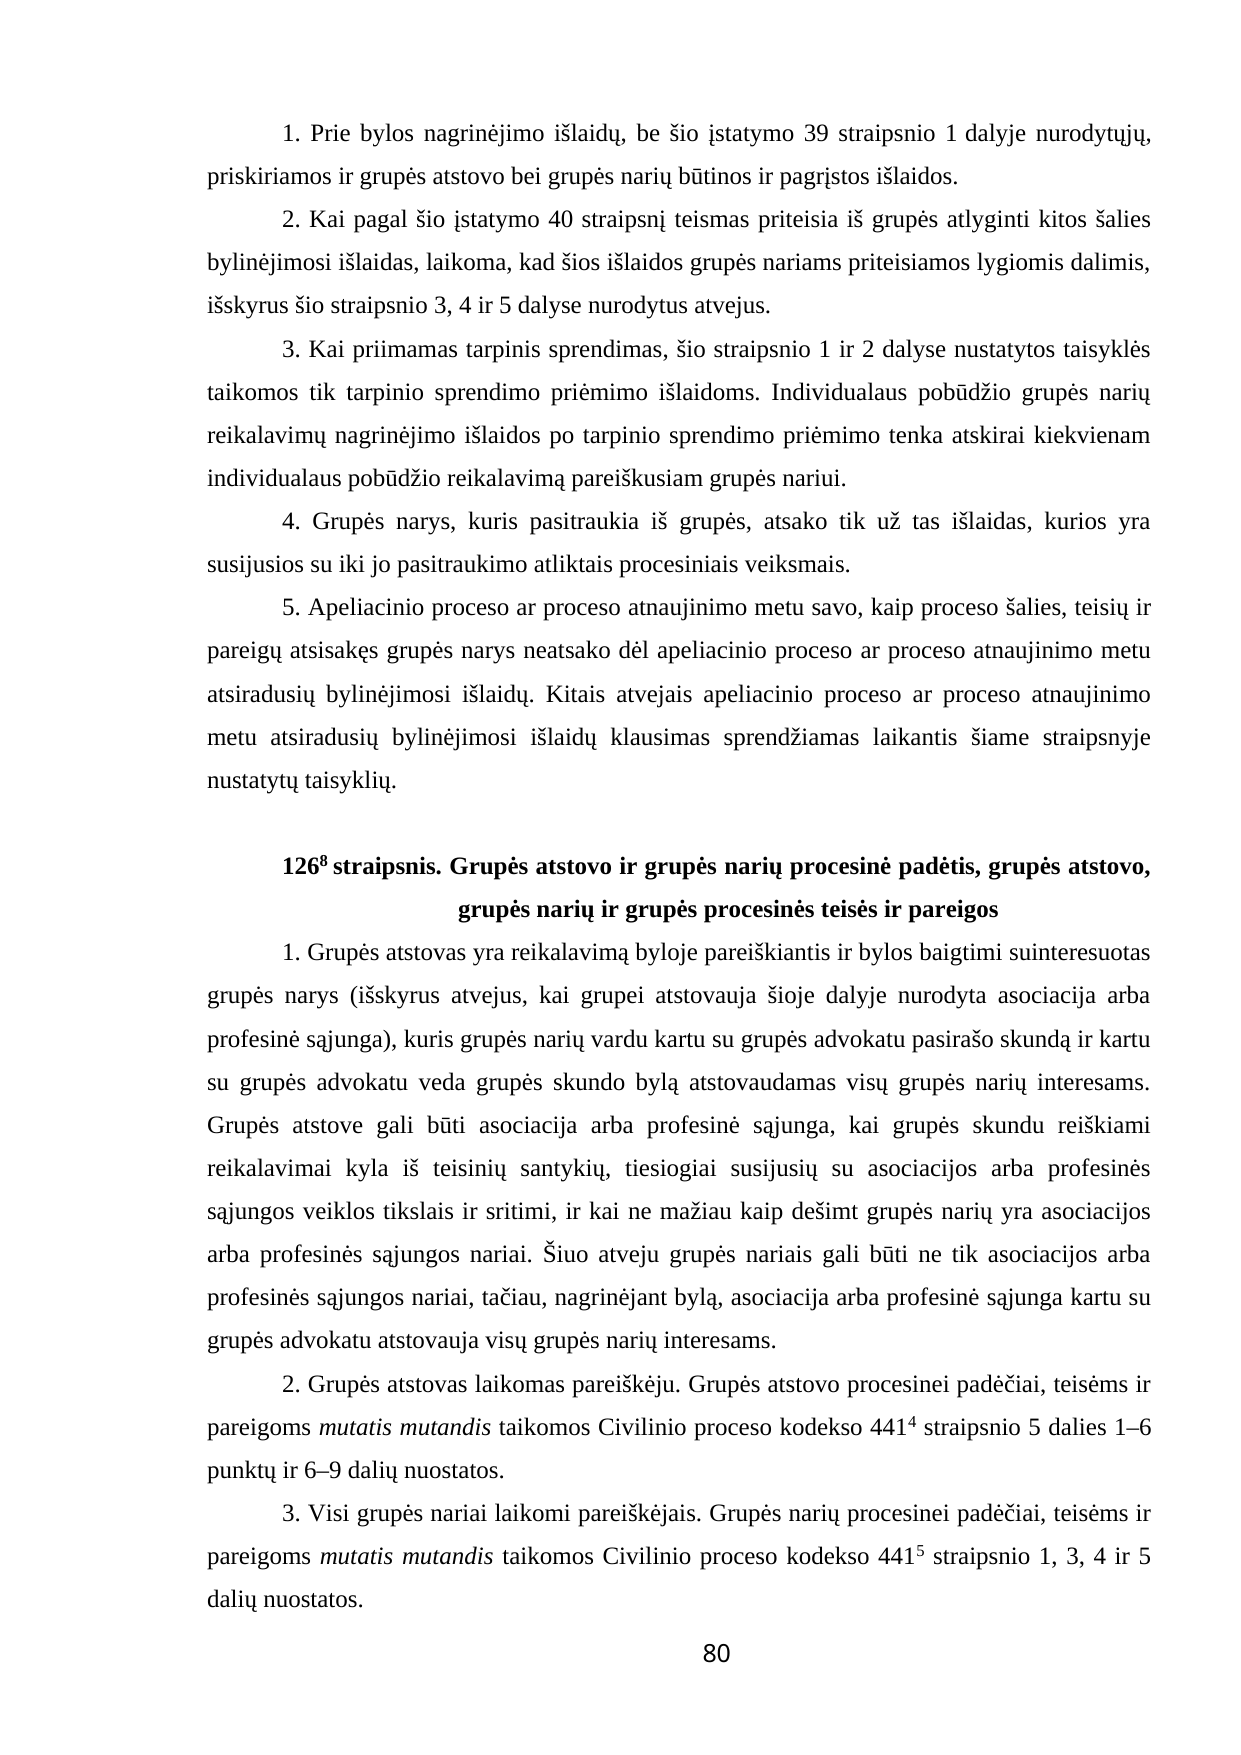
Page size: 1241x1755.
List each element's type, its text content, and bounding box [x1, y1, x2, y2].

text 5. Apeliacinio proceso ar proceso atnaujinimo metu savo, kaip proceso šalies, teisių ir pareigų atsisakęs grupės narys neatsako dėl apeliacinio proceso ar proceso atnaujinimo metu atsiradusių bylinėjimosi išlaidų. Kitais atvejais apeliacinio proceso ar proceso atnaujinimo metu atsiradusių bylinėjimosi išlaidų klausimas sprendžiamas laikantis šiame straipsnyje nustatytų taisyklių. [207, 592, 1152, 794]
text 2. Kai pagal šio įstatymo 40 straipsnį teismas priteisia iš grupės atlyginti kitos šalies bylinėjimosi išlaidas, laikoma, kad šios išlaidos grupės nariams priteisiamos lygiomis dalimis, išskyrus šio straipsnio 3, 4 ir 5 dalyse nurodytus atvejus. [207, 204, 1152, 319]
text 1. Prie bylos nagrinėjimo išlaidų, be šio įstatymo 39 straipsnio 1 dalyje nurodytųjų, priskiriamos ir grupės atstovo bei grupės narių būtinos ir pagrįstos išlaidos. [207, 118, 1152, 190]
text 3. Visi grupės nariai laikomi pareiškėjais. Grupės narių procesinei padėčiai, teisėms ir pareigoms mutatis mutandis taikomos Civilinio proceso kodekso 4415 straipsnio 1, 3, 4 ir 5 dalių nuostatos. [207, 1498, 1152, 1613]
text 3. Kai priimamas tarpinis sprendimas, šio straipsnio 1 ir 2 dalyse nustatytos taisyklės taikomos tik tarpinio sprendimo priėmimo išlaidoms. Individualaus pobūdžio grupės narių reikalavimų nagrinėjimo išlaidos po tarpinio sprendimo priėmimo tenka atskirai kiekvienam individualaus pobūdžio reikalavimą pareiškusiam grupės nariui. [207, 334, 1152, 492]
text 1. Grupės atstovas yra reikalavimą byloje pareiškiantis ir bylos baigtimi suinteresuotas grupės narys (išskyrus atvejus, kai grupei atstovauja šioje dalyje nurodyta asociacija arba profesinė sąjunga), kuris grupės narių vardu kartu su grupės advokatu pasirašo skundą ir kartu su grupės advokatu veda grupės skundo bylą atstovaudamas visų grupės narių interesams. Grupės atstove gali būti asociacija arba profesinė sąjunga, kai grupės skundu reiškiami reikalavimai kyla iš teisinių santykių, tiesiogiai susijusių su asociacijos arba profesinės sąjungos veiklos tikslais ir sritimi, ir kai ne mažiau kaip dešimt grupės narių yra asociacijos arba profesinės sąjungos nariai. Šiuo atveju grupės nariais gali būti ne tik asociacijos arba profesinės sąjungos nariai, tačiau, nagrinėjant bylą, asociacija arba profesinė sąjunga kartu su grupės advokatu atstovauja visų grupės narių interesams. [207, 937, 1152, 1354]
text 4. Grupės narys, kuris pasitraukia iš grupės, atsako tik už tas išlaidas, kurios yra susijusios su iki jo pasitraukimo atliktais procesiniais veiksmais. [207, 506, 1152, 578]
text 1268 straipsnis. Grupės atstovo ir grupės narių procesinė padėtis, grupės atstovo, grupės narių ir grupės procesinės teisės ir pareigos [282, 851, 1152, 923]
text 2. Grupės atstovas laikomas pareiškėju. Grupės atstovo procesinei padėčiai, teisėms ir pareigoms mutatis mutandis taikomos Civilinio proceso kodekso 4414 straipsnio 5 dalies 1–6 punktų ir 6–9 dalių nuostatos. [207, 1369, 1152, 1484]
